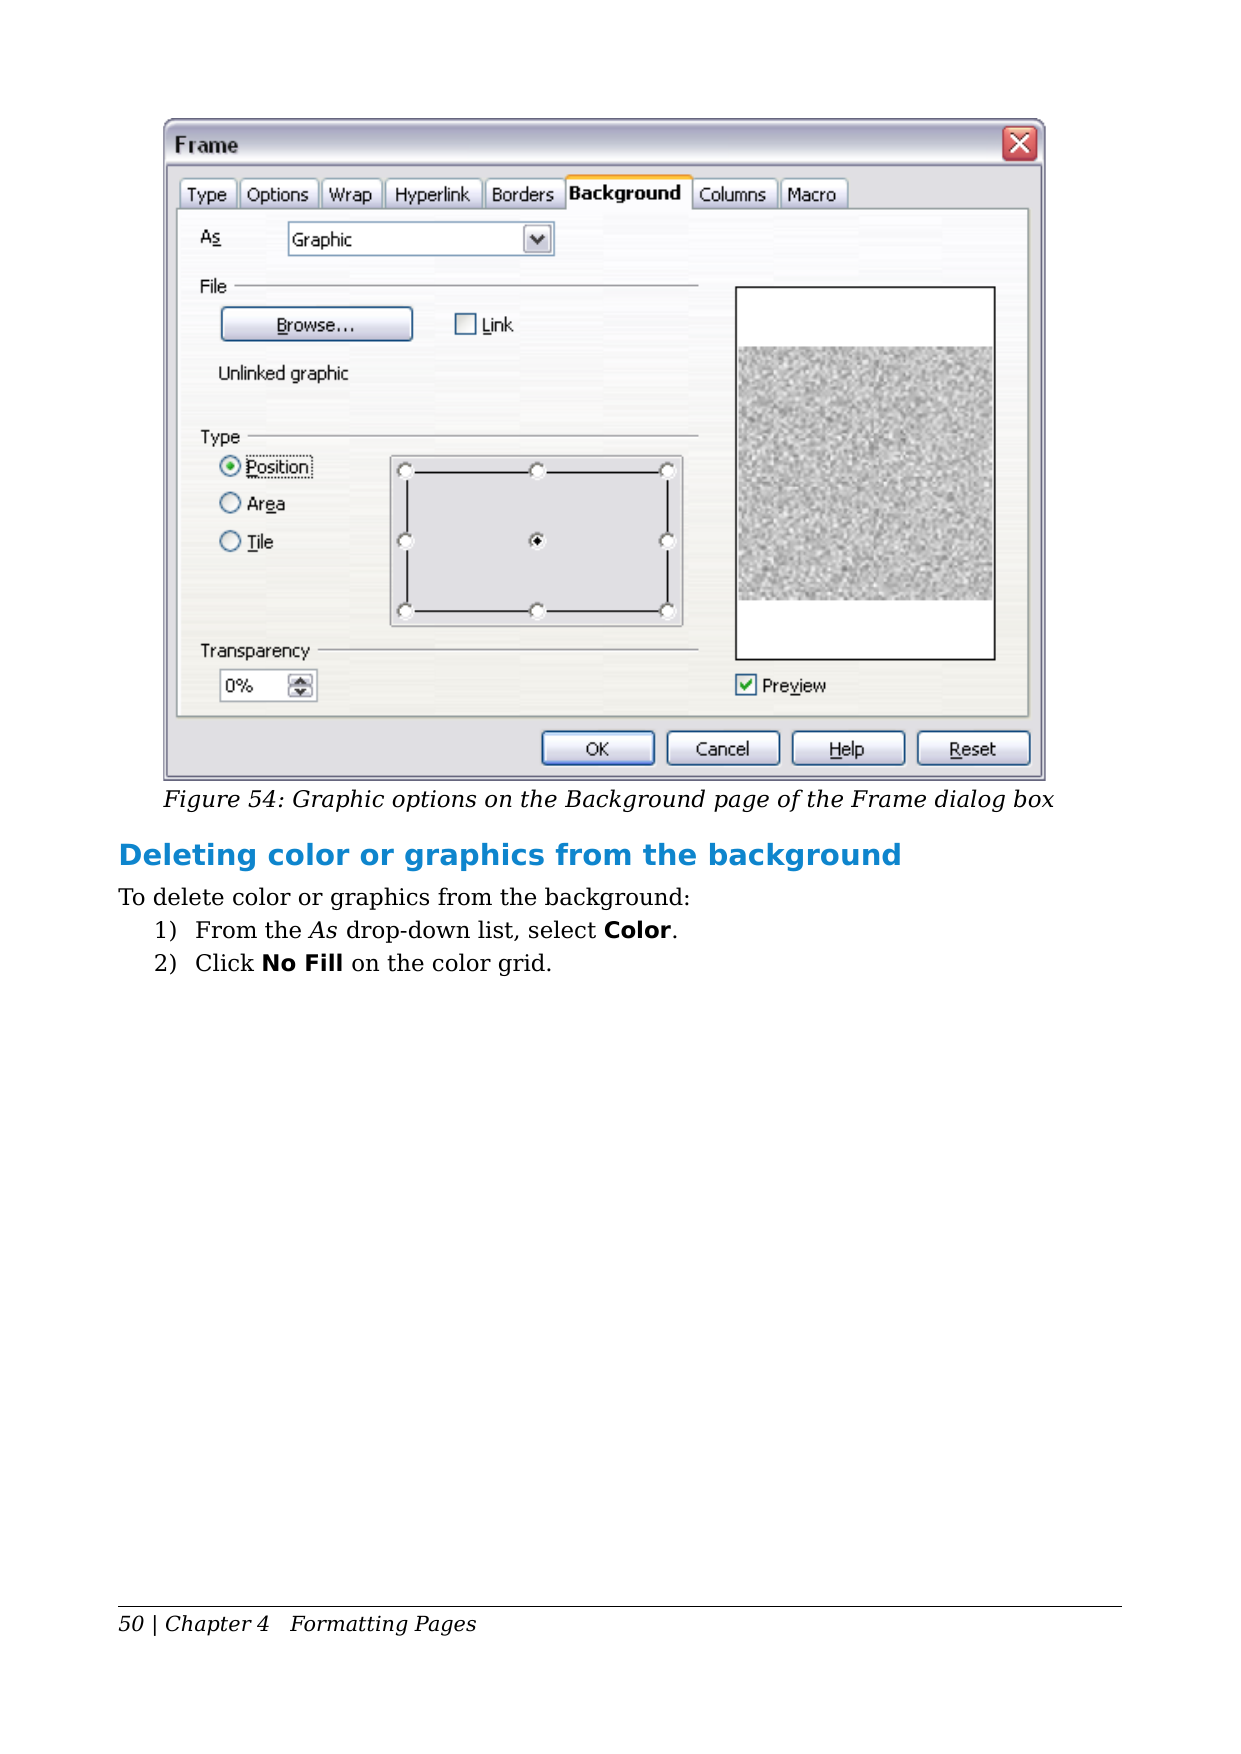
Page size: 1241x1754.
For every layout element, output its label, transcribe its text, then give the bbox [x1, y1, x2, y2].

text Figure 54: Graphic options on the Background page of the Frame dialog box [163, 787, 1077, 813]
subtitle Deleting color or graphics from the background [118, 838, 1122, 872]
list From the As drop-down list, select Color. [177, 917, 1122, 944]
picture [163, 118, 1046, 781]
list To delete color or graphics from the background: [118, 884, 1122, 911]
list Click No Fill on the color grid. [177, 950, 1122, 977]
